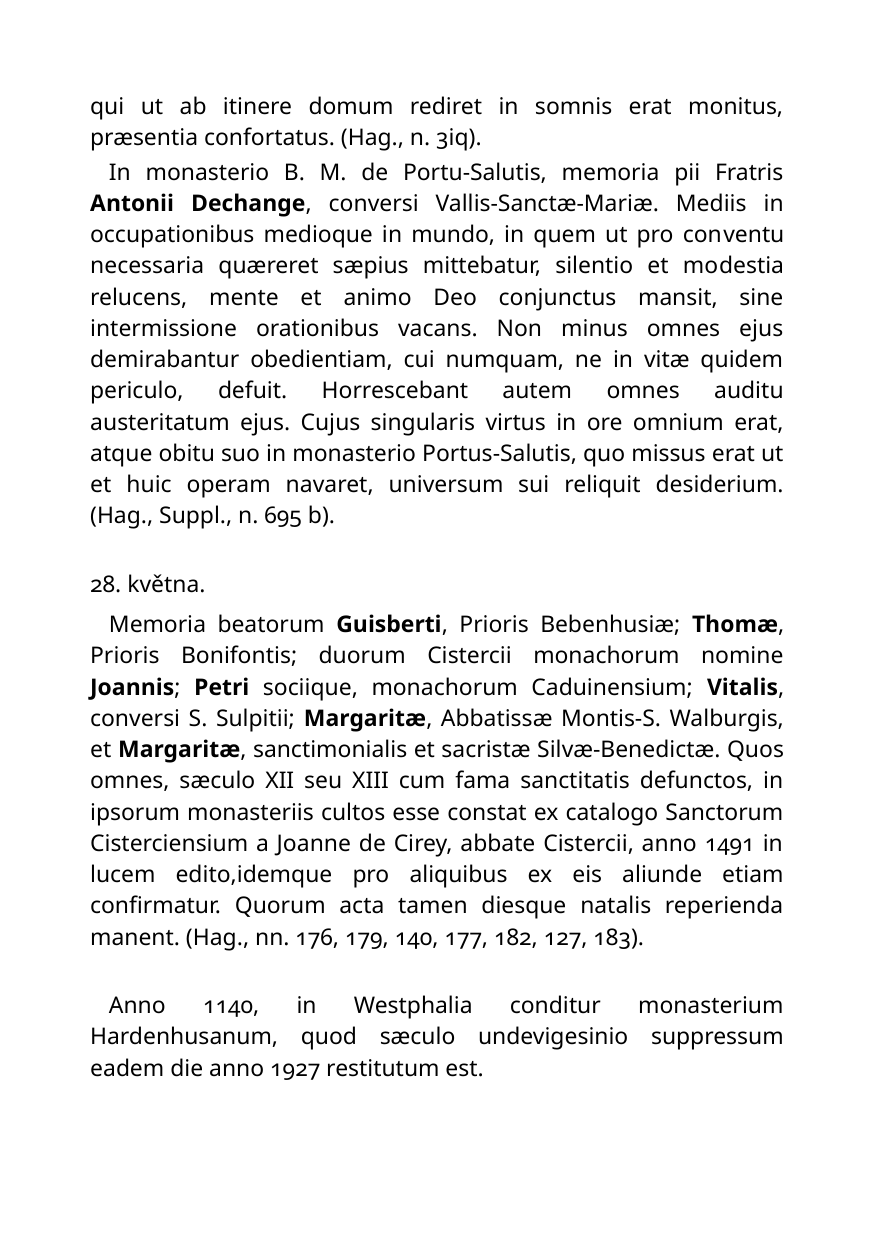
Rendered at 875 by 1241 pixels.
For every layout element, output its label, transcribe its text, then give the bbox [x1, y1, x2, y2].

text Memoria beatorum Guisberti, Prioris Bebenhusiæ; Thomæ, Prioris Bonifontis; duorum Cistercii monachorum nomine Joannis; Petri sociique, monachorum Caduinensium; Vitalis, conversi S. Sulpitii; Margaritæ, Abbatissæ Montis-S. Walburgis, et Margaritæ, sanctimonialis et sacristæ Silvæ-Benedictæ. Quos omnes, sæculo XII seu XIII cum fama sanctitatis defunctos, in ipsorum monasteriis cultos esse constat ex catalogo Sanctorum Cisterciensium a Joanne de Cirey, abbate Cistercii, anno 1491 in lucem edito,idemque pro aliquibus ex eis aliunde etiam confirmatur. Quorum acta tamen diesque natalis reperienda manent. (Hag., nn. 176, 179, 140, 177, 182, 127, 183). [90, 608, 784, 952]
text In monasterio B. M. de Portu-Salutis, memoria pii Fratris Antonii Dechange, conversi Vallis-Sanctæ-Mariæ. Mediis in occupationibus medioque in mundo, in quem ut pro con­ventu necessaria quæreret sæpius mittebatur, silentio et mo­destia relucens, mente et animo Deo conjunctus mansit, sine intermissione orationibus vacans. Non minus omnes ejus demirabantur obedientiam, cui numquam, ne in vitæ quidem periculo, defuit. Horrescebant autem omnes auditu austeritatum ejus. Cujus singularis virtus in ore omnium erat, atque obitu suo in monasterio Portus-Salutis, quo missus erat ut et huic operam navaret, universum sui reliquit desiderium. (Hag., Suppl., n. 695 b). [90, 156, 784, 531]
text Anno 1140, in Westphalia conditur monasterium Hardenhusanum, quod sæculo undevigesinio suppressum eadem die anno 1927 restitutum est. [90, 989, 784, 1083]
text qui ut ab itinere domum rediret in somnis erat monitus, præsentia confortatus. (Hag., n. 3iq). [90, 90, 784, 152]
text 28. května. [90, 568, 784, 599]
